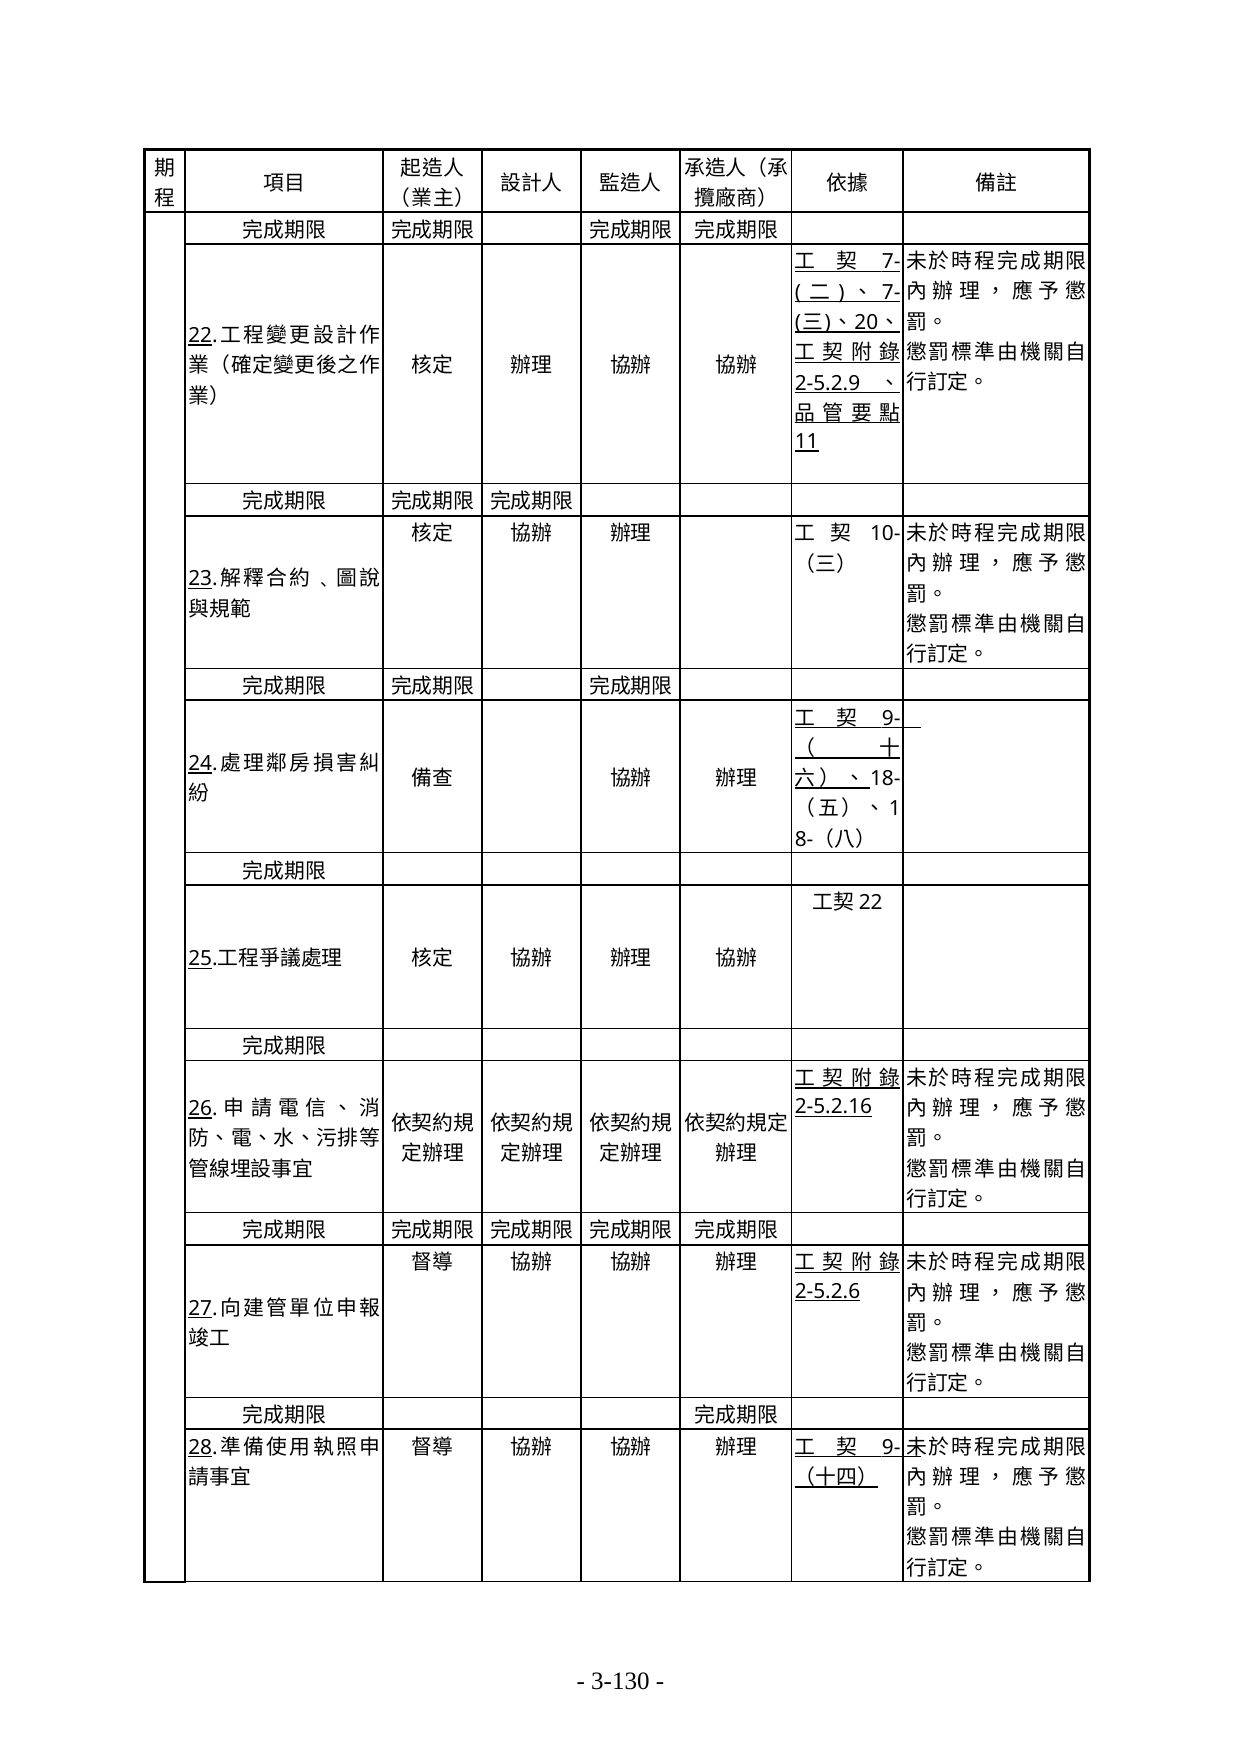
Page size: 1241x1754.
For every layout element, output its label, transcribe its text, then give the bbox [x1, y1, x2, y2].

table_cell 工契附錄2-5.2.6 [792, 1246, 902, 1397]
table_cell [904, 213, 1088, 243]
table_cell [582, 484, 679, 515]
table_cell [582, 853, 679, 884]
table_cell 依契約規定辦理 [582, 1061, 679, 1212]
table_cell 完成期限 [483, 1213, 580, 1244]
table_cell 協辦 [681, 245, 791, 483]
table_cell 協辦 [582, 245, 679, 483]
table_cell 27.向建管單位申報竣工 [186, 1246, 382, 1397]
table_cell [792, 213, 902, 243]
table_cell 完成期限 [186, 853, 382, 884]
table_cell 未於時程完成期限內辦理，應予懲罰。 懲罰標準由機關自行訂定。 [904, 1430, 1088, 1581]
table_cell 辦理 [483, 245, 580, 483]
table_cell 完成期限 [384, 669, 481, 699]
table_cell [483, 1029, 580, 1059]
table_cell 工契10-（三） [792, 517, 902, 667]
table_cell [792, 484, 902, 515]
table_cell 協辦 [582, 701, 679, 852]
table_cell [384, 1029, 481, 1059]
table_cell [483, 1398, 580, 1428]
table_cell [681, 484, 791, 515]
table_header 設計人 [483, 151, 580, 211]
table_cell [792, 1213, 902, 1244]
table_cell [904, 886, 1088, 1028]
table_cell 協辦 [483, 1430, 580, 1581]
table_cell 未於時程完成期限內辦理，應予懲罰。 懲罰標準由機關自行訂定。 [904, 1246, 1088, 1397]
table_cell [792, 1029, 902, 1059]
table_cell 督導 [384, 1246, 481, 1397]
table_cell 辦理 [582, 886, 679, 1028]
table_cell [582, 1029, 679, 1059]
table_cell [904, 1029, 1088, 1059]
table_header 依據 [792, 151, 902, 211]
table_cell 完成期限 [582, 213, 679, 243]
table_cell 完成期限 [186, 1398, 382, 1428]
table_cell 工契附錄2-5.2.16 [792, 1061, 902, 1212]
table_cell 核定 [384, 245, 481, 483]
table_cell 完成期限 [483, 484, 580, 515]
table_cell [681, 669, 791, 699]
table_header 監造人 [582, 151, 679, 211]
table_cell 協辦 [483, 1246, 580, 1397]
table_cell [681, 1029, 791, 1059]
table_header 承造人（承攬廠商） [681, 151, 791, 211]
table_cell 工契9-（十六）、18-（五）、18-（八） [792, 701, 902, 852]
table_cell 工契7-(二)、7-(三)、20、工契附錄2-5.2.9、品管要點11 [792, 245, 902, 483]
table_header 項目 [186, 151, 382, 211]
table_cell 完成期限 [186, 1029, 382, 1059]
table_cell [904, 853, 1088, 884]
table_cell 辦理 [582, 517, 679, 667]
table_cell 28.準備使用執照申請事宜 [186, 1430, 382, 1581]
table_cell 完成期限 [681, 213, 791, 243]
table_cell 核定 [384, 886, 481, 1028]
table_cell 完成期限 [384, 213, 481, 243]
table_header 起造人（業主） [384, 151, 481, 211]
table_cell 23.解釋合約﹑圖說與規範 [186, 517, 382, 667]
table_cell [681, 853, 791, 884]
table_cell 完成期限 [384, 1213, 481, 1244]
table_cell 完成期限 [186, 1213, 382, 1244]
table_cell [904, 484, 1088, 515]
table_cell 未於時程完成期限內辦理，應予懲罰。 懲罰標準由機關自行訂定。 [904, 517, 1088, 667]
table_cell [792, 853, 902, 884]
table_cell [483, 701, 580, 852]
table_cell [384, 1398, 481, 1428]
table_cell [681, 517, 791, 667]
table_cell 26.申請電信、消防、電、水、污排等管線埋設事宜 [186, 1061, 382, 1212]
table_cell [904, 1398, 1088, 1428]
table_cell 核定 [384, 517, 481, 667]
table_header 備註 [904, 151, 1088, 211]
table_cell 25.工程爭議處理 [186, 886, 382, 1028]
table_cell [582, 1398, 679, 1428]
table_cell [792, 1398, 902, 1428]
table_cell 未於時程完成期限內辦理，應予懲罰。 懲罰標準由機關自行訂定。 [904, 245, 1088, 483]
table_cell 協辦 [483, 517, 580, 667]
table_cell 未於時程完成期限內辦理，應予懲罰。 懲罰標準由機關自行訂定。 [904, 1061, 1088, 1212]
table_cell 協辦 [483, 886, 580, 1028]
table_cell 協辦 [582, 1246, 679, 1397]
table_cell [904, 701, 1088, 852]
table_cell [483, 669, 580, 699]
table_cell 完成期限 [186, 669, 382, 699]
table_cell 協辦 [582, 1430, 679, 1581]
table_cell 督導 [384, 1430, 481, 1581]
table_cell 完成期限 [186, 213, 382, 243]
table_cell 工契9-（十四） [792, 1430, 902, 1581]
table_cell 完成期限 [582, 669, 679, 699]
table_cell [384, 853, 481, 884]
table_cell 依契約規定辦理 [384, 1061, 481, 1212]
table_cell [904, 669, 1088, 699]
table_cell [904, 1213, 1088, 1244]
table_cell 24.處理鄰房損害糾紛 [186, 701, 382, 852]
table_cell 完成期限 [186, 484, 382, 515]
table_cell 完成期限 [384, 484, 481, 515]
table_cell 完成期限 [681, 1213, 791, 1244]
table_cell [483, 213, 580, 243]
table_header 期程 [146, 151, 184, 211]
table_cell 22.工程變更設計作業（確定變更後之作業） [186, 245, 382, 483]
table_cell [483, 853, 580, 884]
table_cell 辦理 [681, 701, 791, 852]
table_cell 依契約規定辦理 [483, 1061, 580, 1212]
table_cell 辦理 [681, 1430, 791, 1581]
table_cell 完成期限 [681, 1398, 791, 1428]
table_cell 依契約規定辦理 [681, 1061, 791, 1212]
table_cell 辦理 [681, 1246, 791, 1397]
table_cell [792, 669, 902, 699]
table_cell 完成期限 [582, 1213, 679, 1244]
table_cell 協辦 [681, 886, 791, 1028]
table_cell 工契22 [792, 886, 902, 1028]
table_cell 備查 [384, 701, 481, 852]
